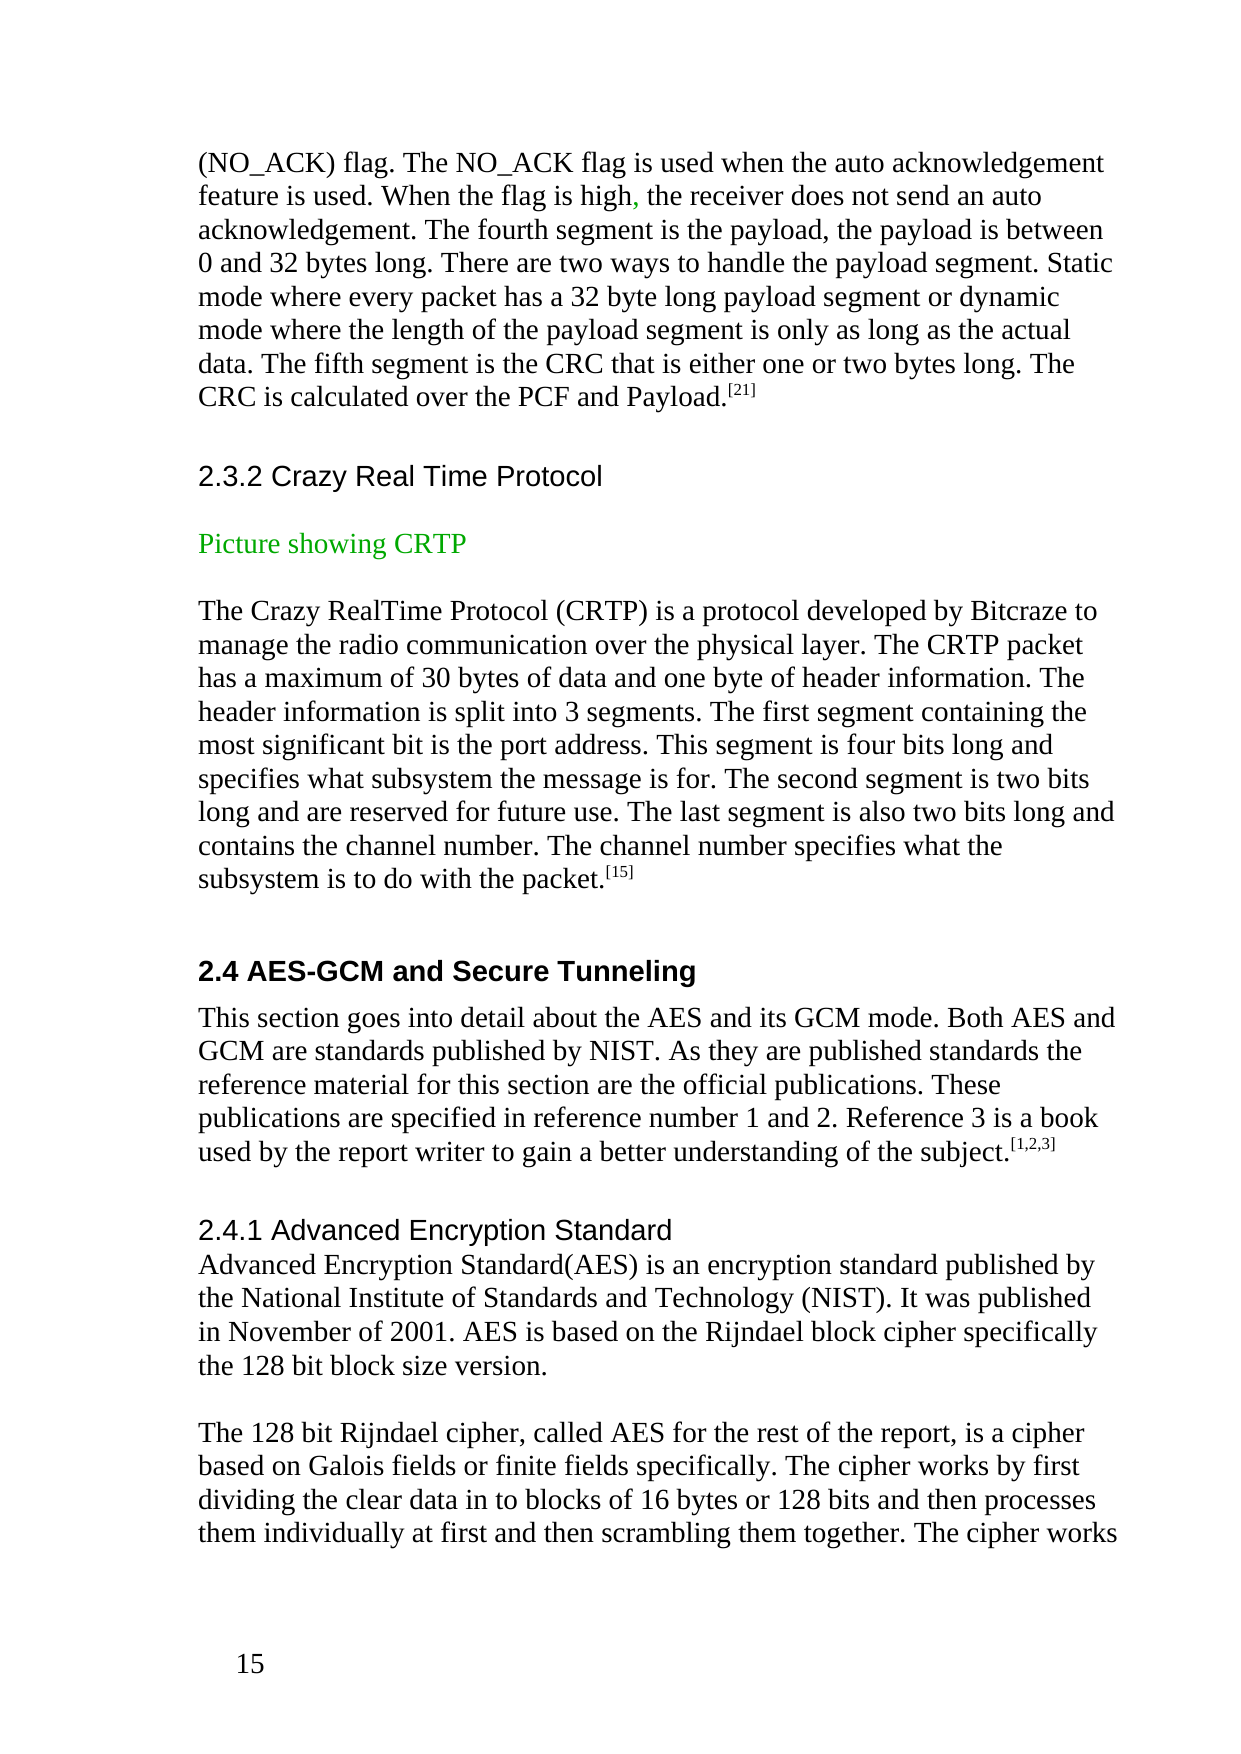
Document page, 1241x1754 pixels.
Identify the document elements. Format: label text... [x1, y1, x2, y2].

text The 128 bit Rijndael cipher, called AES for the rest of the report, is a cipher based on Galois fields or finite fields specifically. The cipher works by first dividing the clear data in to blocks of 16 bytes or 128 bits and then processes them individually at first and then scrambling them together. The cipher works [198, 1415, 1119, 1549]
subtitle AES-GCM and Secure Tunneling [198, 954, 1119, 987]
subtitle Advanced Encryption Standard [198, 1213, 1119, 1247]
text Advanced Encryption Standard(AES) is an encryption standard published by the National Institute of Standards and Technology (NIST). It was published in November of 2001. AES is based on the Rijndael block cipher specifically the 128 bit block size version. [198, 1247, 1119, 1381]
text This section goes into detail about the AES and its GCM mode. Both AES and GCM are standards published by NIST. As they are published standards the reference material for this section are the official publications. These publications are specified in reference number 1 and 2. Reference 3 is a book used by the report writer to gain a better understanding of the subject.[1,2,3] [198, 1000, 1119, 1167]
text Picture showing CRTP [198, 526, 1119, 560]
text The Crazy RealTime Protocol (CRTP) is a protocol developed by Bitcraze to manage the radio communication over the physical layer. The CRTP packet has a maximum of 30 bytes of data and one byte of header information. The header information is split into 3 segments. The first segment containing the most significant bit is the port address. This segment is four bits long and specifies what subsystem the message is for. The second segment is two bits long and are reserved for future use. The last segment is also two bits long and contains the channel number. The channel number specifies what the subsystem is to do with the packet.[15] [198, 593, 1119, 895]
text (NO_ACK) flag. The NO_ACK flag is used when the auto acknowledgement feature is used. When the flag is high, the receiver does not send an auto acknowledgement. The fourth segment is the payload, the payload is between 0 and 32 bytes long. There are two ways to handle the payload segment. Static mode where every packet has a 32 byte long payload segment or dynamic mode where the length of the payload segment is only as long as the actual data. The fifth segment is the CRC that is either one or two bytes long. The CRC is calculated over the PCF and Payload.[21] [198, 145, 1119, 413]
subtitle Crazy Real Time Protocol [198, 459, 1119, 493]
